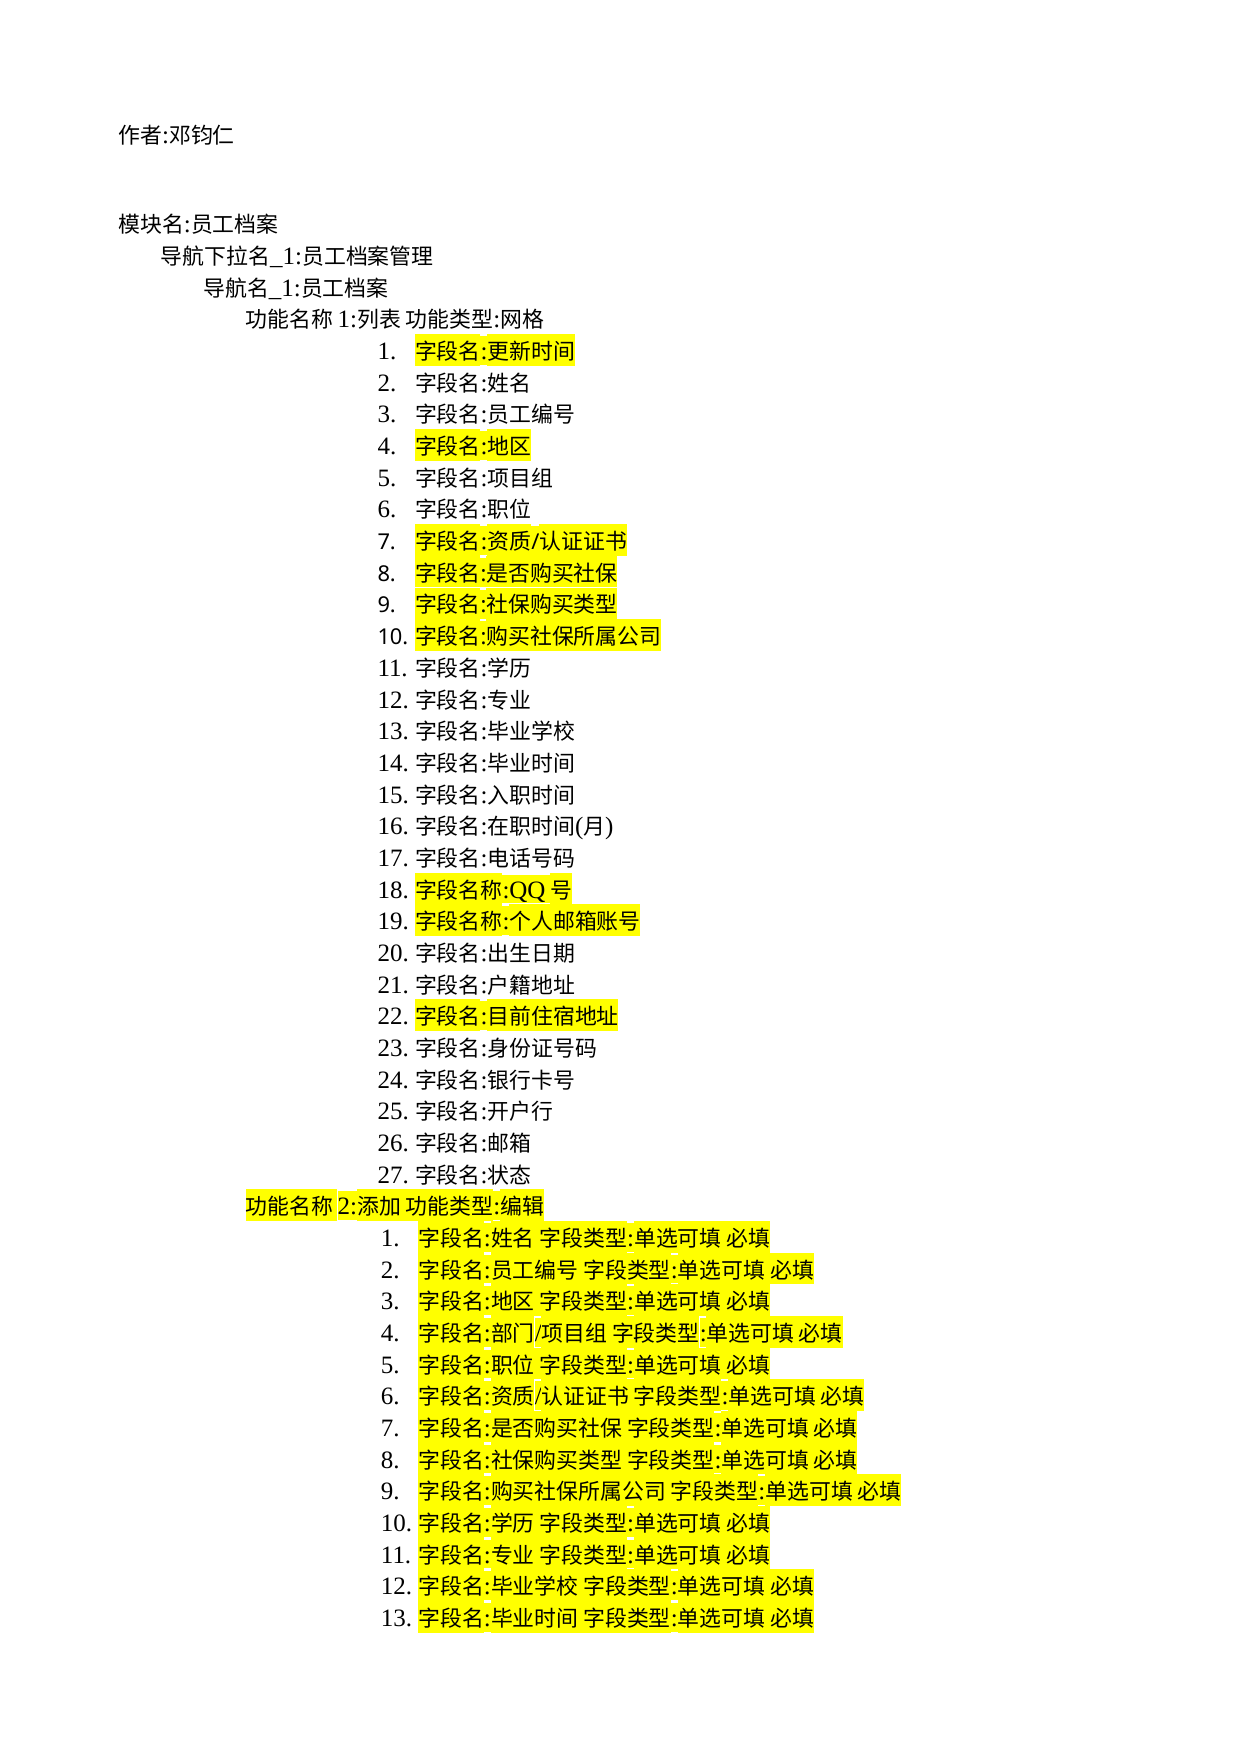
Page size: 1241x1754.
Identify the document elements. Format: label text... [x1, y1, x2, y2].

text 导航名_1:员工档案 [118, 271, 1122, 302]
list 字段名:员工编号 [377, 397, 1122, 429]
list 字段名:资质/认证证书 字段类型:单选可填 必填 [381, 1379, 1122, 1411]
list 字段名:开户行 [377, 1094, 1122, 1126]
list 字段名:购买社保所属公司 字段类型:单选可填 必填 [381, 1474, 1122, 1506]
text 功能名称1:列表 功能类型:网格 [118, 302, 1122, 334]
list 字段名:学历 字段类型:单选可填 必填 [381, 1506, 1122, 1538]
text 作者:邓钧仁 [118, 118, 1122, 150]
list 字段名:户籍地址 [377, 968, 1122, 999]
text 模块名:员工档案 [118, 207, 1122, 239]
list 字段名:姓名 [377, 366, 1122, 397]
list 字段名:出生日期 [377, 936, 1122, 968]
list 字段名:入职时间 [377, 778, 1122, 809]
list 字段名:银行卡号 [377, 1063, 1122, 1094]
list 字段名:毕业学校 [377, 714, 1122, 746]
list 字段名:购买社保所属公司 [377, 619, 1122, 651]
list 字段名:更新时间 [377, 334, 1122, 366]
list 字段名:毕业学校 字段类型:单选可填 必填 [381, 1569, 1122, 1601]
list 字段名称:个人邮箱账号 [377, 904, 1122, 936]
list 字段名称:QQ号 [377, 873, 1122, 904]
list 字段名:电话号码 [377, 841, 1122, 873]
list 字段名:资质/认证证书 [377, 524, 1122, 556]
list 字段名:专业 字段类型:单选可填 必填 [381, 1538, 1122, 1569]
list 字段名:员工编号 字段类型:单选可填 必填 [381, 1253, 1122, 1284]
list 字段名:状态 [377, 1158, 1122, 1189]
list 字段名:是否购买社保 字段类型:单选可填 必填 [381, 1411, 1122, 1443]
text 导航下拉名_1:员工档案管理 [118, 239, 1122, 271]
list 字段名:目前住宿地址 [377, 999, 1122, 1031]
list 字段名:专业 [377, 683, 1122, 714]
list 字段名:职位 字段类型:单选可填 必填 [381, 1348, 1122, 1379]
list 字段名:项目组 [377, 461, 1122, 492]
list 字段名:地区 字段类型:单选可填 必填 [381, 1284, 1122, 1316]
list 字段名:部门/项目组 字段类型:单选可填 必填 [381, 1316, 1122, 1348]
list 字段名:毕业时间 [377, 746, 1122, 778]
list 字段名:身份证号码 [377, 1031, 1122, 1063]
list 字段名:姓名 字段类型:单选可填 必填 [381, 1221, 1122, 1253]
list 字段名:毕业时间 字段类型:单选可填 必填 [381, 1601, 1122, 1633]
list 字段名:邮箱 [377, 1126, 1122, 1158]
text 功能名称2:添加 功能类型:编辑 [118, 1189, 1122, 1221]
list 字段名:社保购买类型 [377, 587, 1122, 619]
list 字段名:在职时间(月) [377, 809, 1122, 841]
list 字段名:学历 [377, 651, 1122, 683]
list 字段名:地区 [377, 429, 1122, 461]
list 字段名:是否购买社保 [377, 556, 1122, 587]
list 字段名:职位 [377, 492, 1122, 524]
list 字段名:社保购买类型 字段类型:单选可填 必填 [381, 1443, 1122, 1474]
